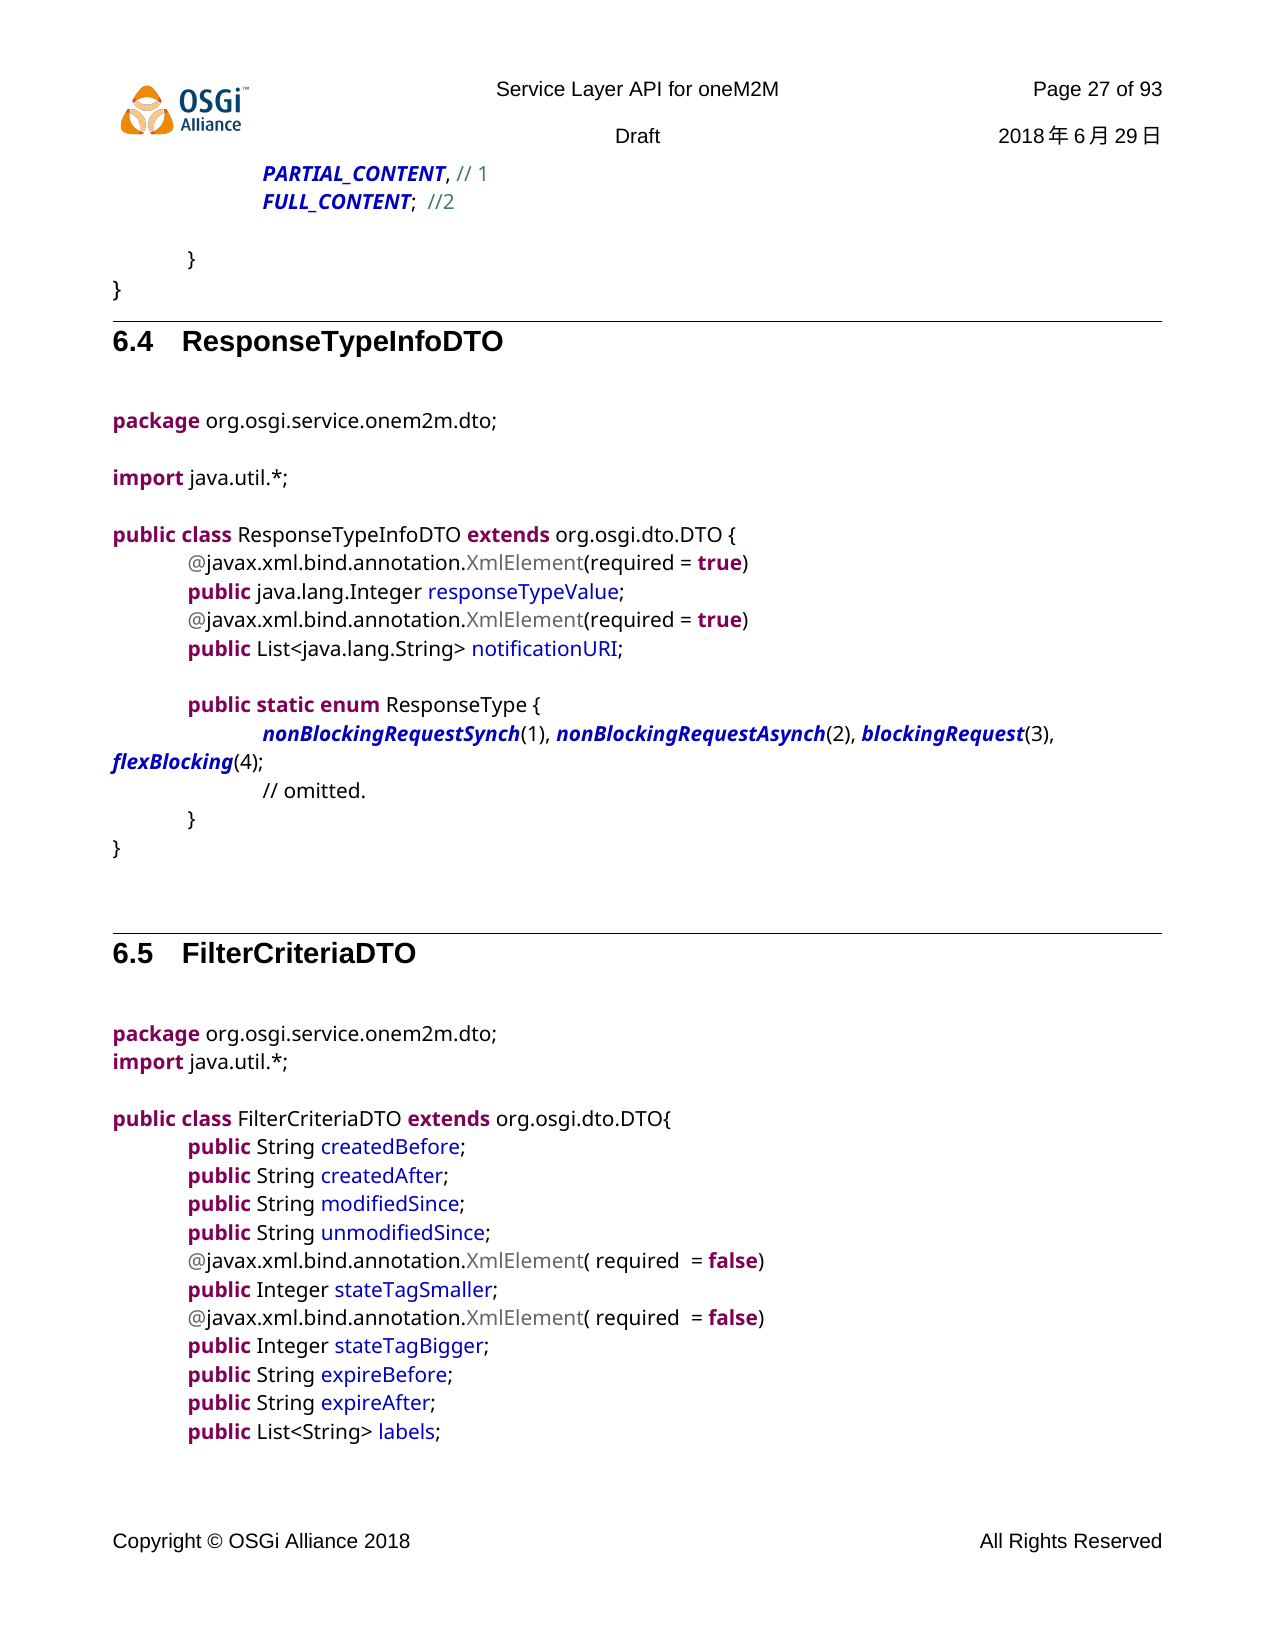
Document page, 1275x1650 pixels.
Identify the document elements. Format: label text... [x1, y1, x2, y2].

text import java.util.*; [112, 463, 1162, 492]
text public String unmodifiedSince; [112, 1218, 1162, 1246]
text } [112, 244, 1162, 273]
text PARTIAL_CONTENT, // 1 [112, 159, 1162, 187]
text public Integer stateTagBigger; [112, 1332, 1162, 1360]
text public List<java.lang.String> notificationURI; [112, 634, 1162, 662]
text nonBlockingRequestSynch(1), nonBlockingRequestAsynch(2), blockingRequest(3), flexBlocking(4); [112, 719, 1162, 776]
text public String createdBefore; [112, 1132, 1162, 1161]
text public String modifiedSince; [112, 1189, 1162, 1218]
text public Integer stateTagSmaller; [112, 1275, 1162, 1303]
text public static enum ResponseType { [112, 691, 1162, 719]
picture [113, 78, 257, 142]
text import java.util.*; [112, 1047, 1162, 1076]
text FULL_CONTENT; //2 [112, 187, 1162, 216]
text package org.osgi.service.onem2m.dto; [112, 1019, 1162, 1047]
text } [112, 273, 1162, 304]
text public String expireAfter; [112, 1388, 1162, 1417]
text package org.osgi.service.onem2m.dto; [112, 406, 1162, 435]
text } [112, 833, 1162, 861]
text public class ResponseTypeInfoDTO extends org.osgi.dto.DTO { [112, 520, 1162, 548]
text @javax.xml.bind.annotation.XmlElement( required = false) [112, 1303, 1162, 1332]
text @javax.xml.bind.annotation.XmlElement(required = true) [112, 605, 1162, 634]
text public String expireBefore; [112, 1360, 1162, 1388]
subtitle ResponseTypeInfoDTO [112, 322, 1162, 357]
text public class FilterCriteriaDTO extends org.osgi.dto.DTO{ [112, 1104, 1162, 1132]
subtitle FilterCriteriaDTO [112, 934, 1162, 970]
text public java.lang.Integer responseTypeValue; [112, 577, 1162, 605]
text // omitted. [112, 776, 1162, 804]
text } [112, 804, 1162, 833]
text public String createdAfter; [112, 1161, 1162, 1189]
text @javax.xml.bind.annotation.XmlElement(required = true) [112, 548, 1162, 577]
text @javax.xml.bind.annotation.XmlElement( required = false) [112, 1246, 1162, 1275]
text public List<String> labels; [112, 1417, 1162, 1445]
